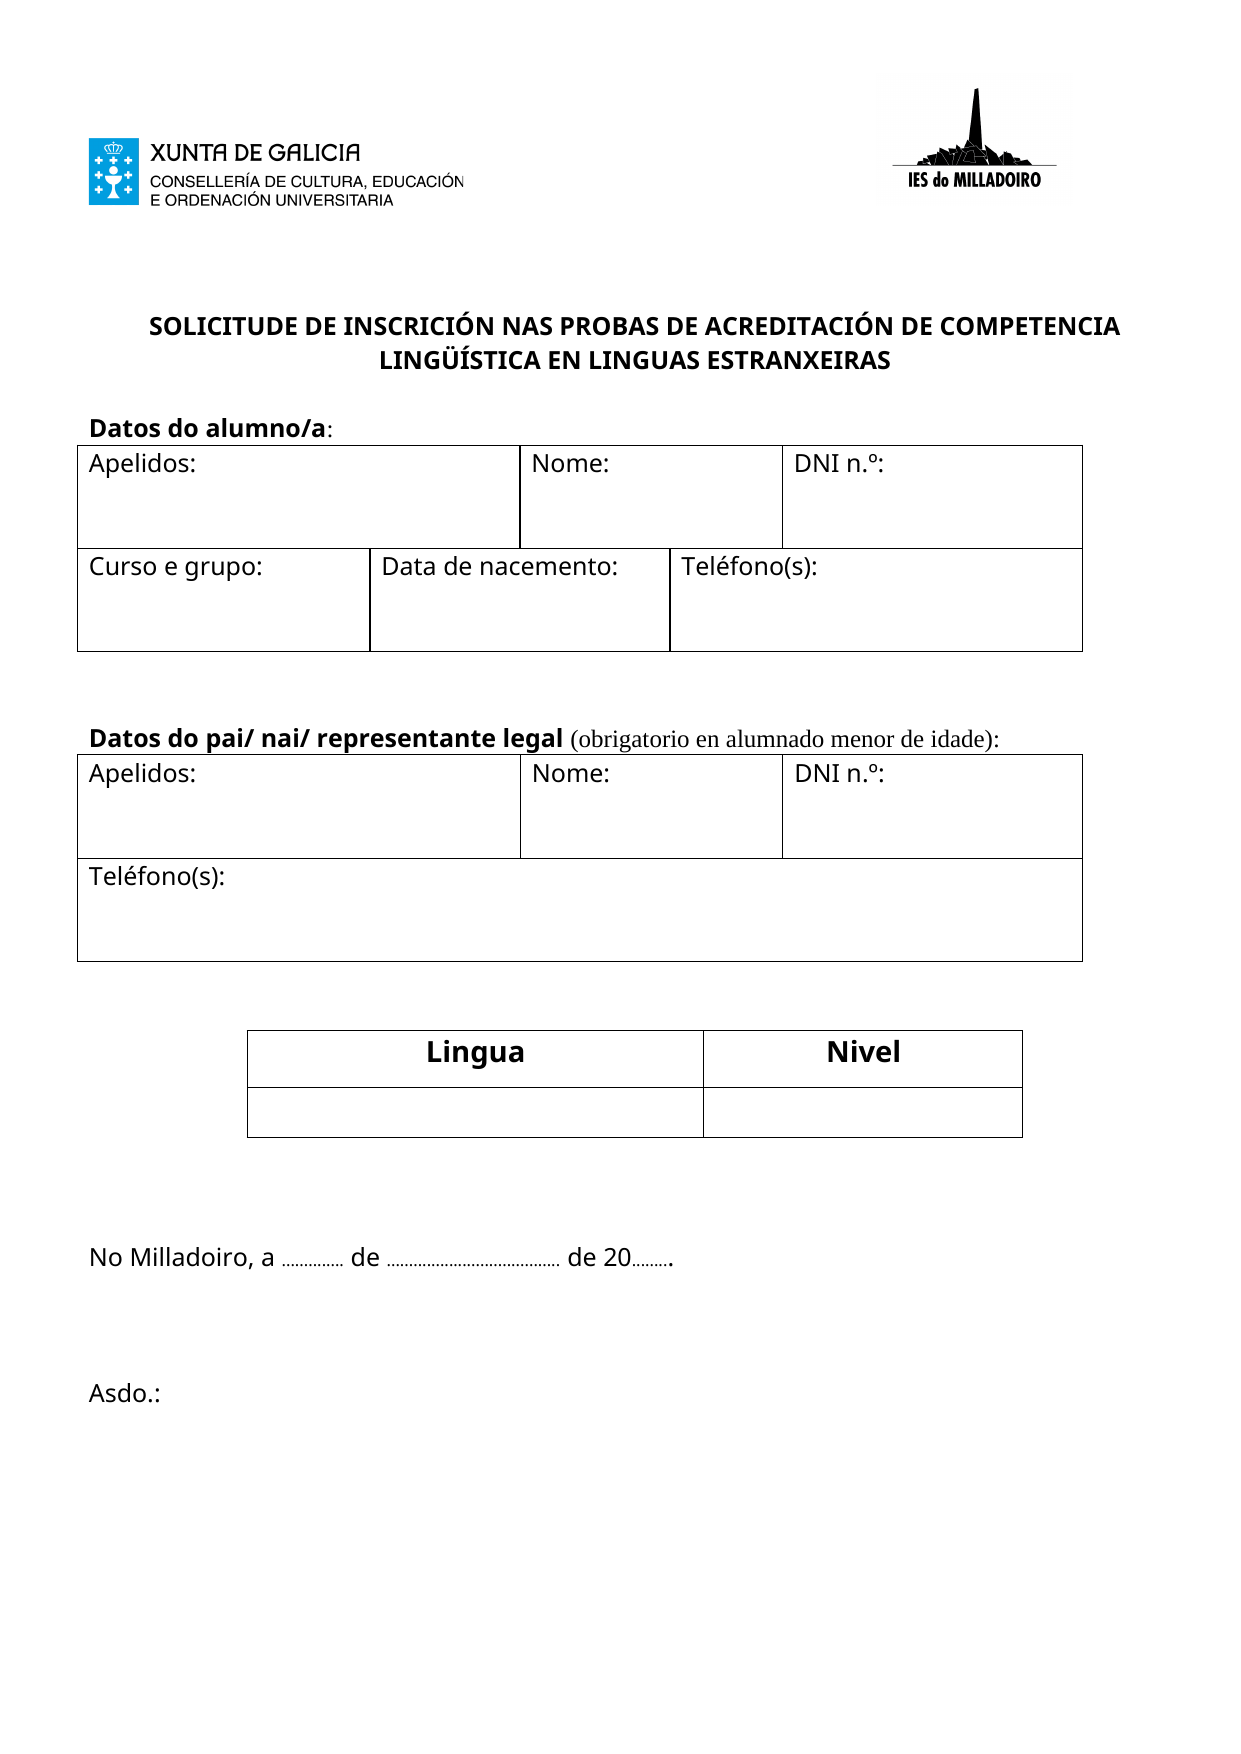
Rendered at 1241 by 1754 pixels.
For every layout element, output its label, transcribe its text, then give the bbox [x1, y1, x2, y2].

table_cell [248, 1088, 703, 1137]
picture [125, 186, 132, 193]
table_header Apelidos: [78, 446, 519, 548]
picture [110, 157, 117, 164]
text SOLICITUDE DE INSCRICIÓN NAS PROBAS DE ACREDITACIÓN DE COMPETENCIA LINGÜÍSTICA EN LINGUAS ESTRANXEIRAS [89, 308, 1181, 376]
text Datos do pai/ nai/ representante legal (obrigatorio en alumnado menor de idade): [89, 720, 1181, 754]
table_header DNI n.º: [783, 755, 1082, 857]
table_header Nome: [521, 755, 782, 857]
table_header Nivel [704, 1031, 1022, 1087]
picture [95, 186, 102, 193]
table_header Apelidos: [78, 755, 520, 857]
table_cell Data de nacemento: [371, 549, 669, 651]
table_cell Teléfono(s): [78, 859, 1082, 961]
table_header Lingua [248, 1031, 703, 1087]
picture [106, 167, 121, 198]
text Asdo.: [89, 1376, 1181, 1410]
table_cell Curso e grupo: [78, 549, 369, 651]
text No Milladoiro, a .............. de ....................................... de 20......... [89, 1240, 1152, 1274]
table_cell [704, 1088, 1022, 1137]
picture [95, 157, 102, 163]
picture [125, 157, 132, 163]
picture [139, 138, 464, 206]
table_header Nome: [521, 446, 782, 548]
table_header DNI n.º: [783, 446, 1082, 548]
text Datos do alumno/a: [89, 411, 1181, 444]
table_cell Teléfono(s): [671, 549, 1082, 651]
